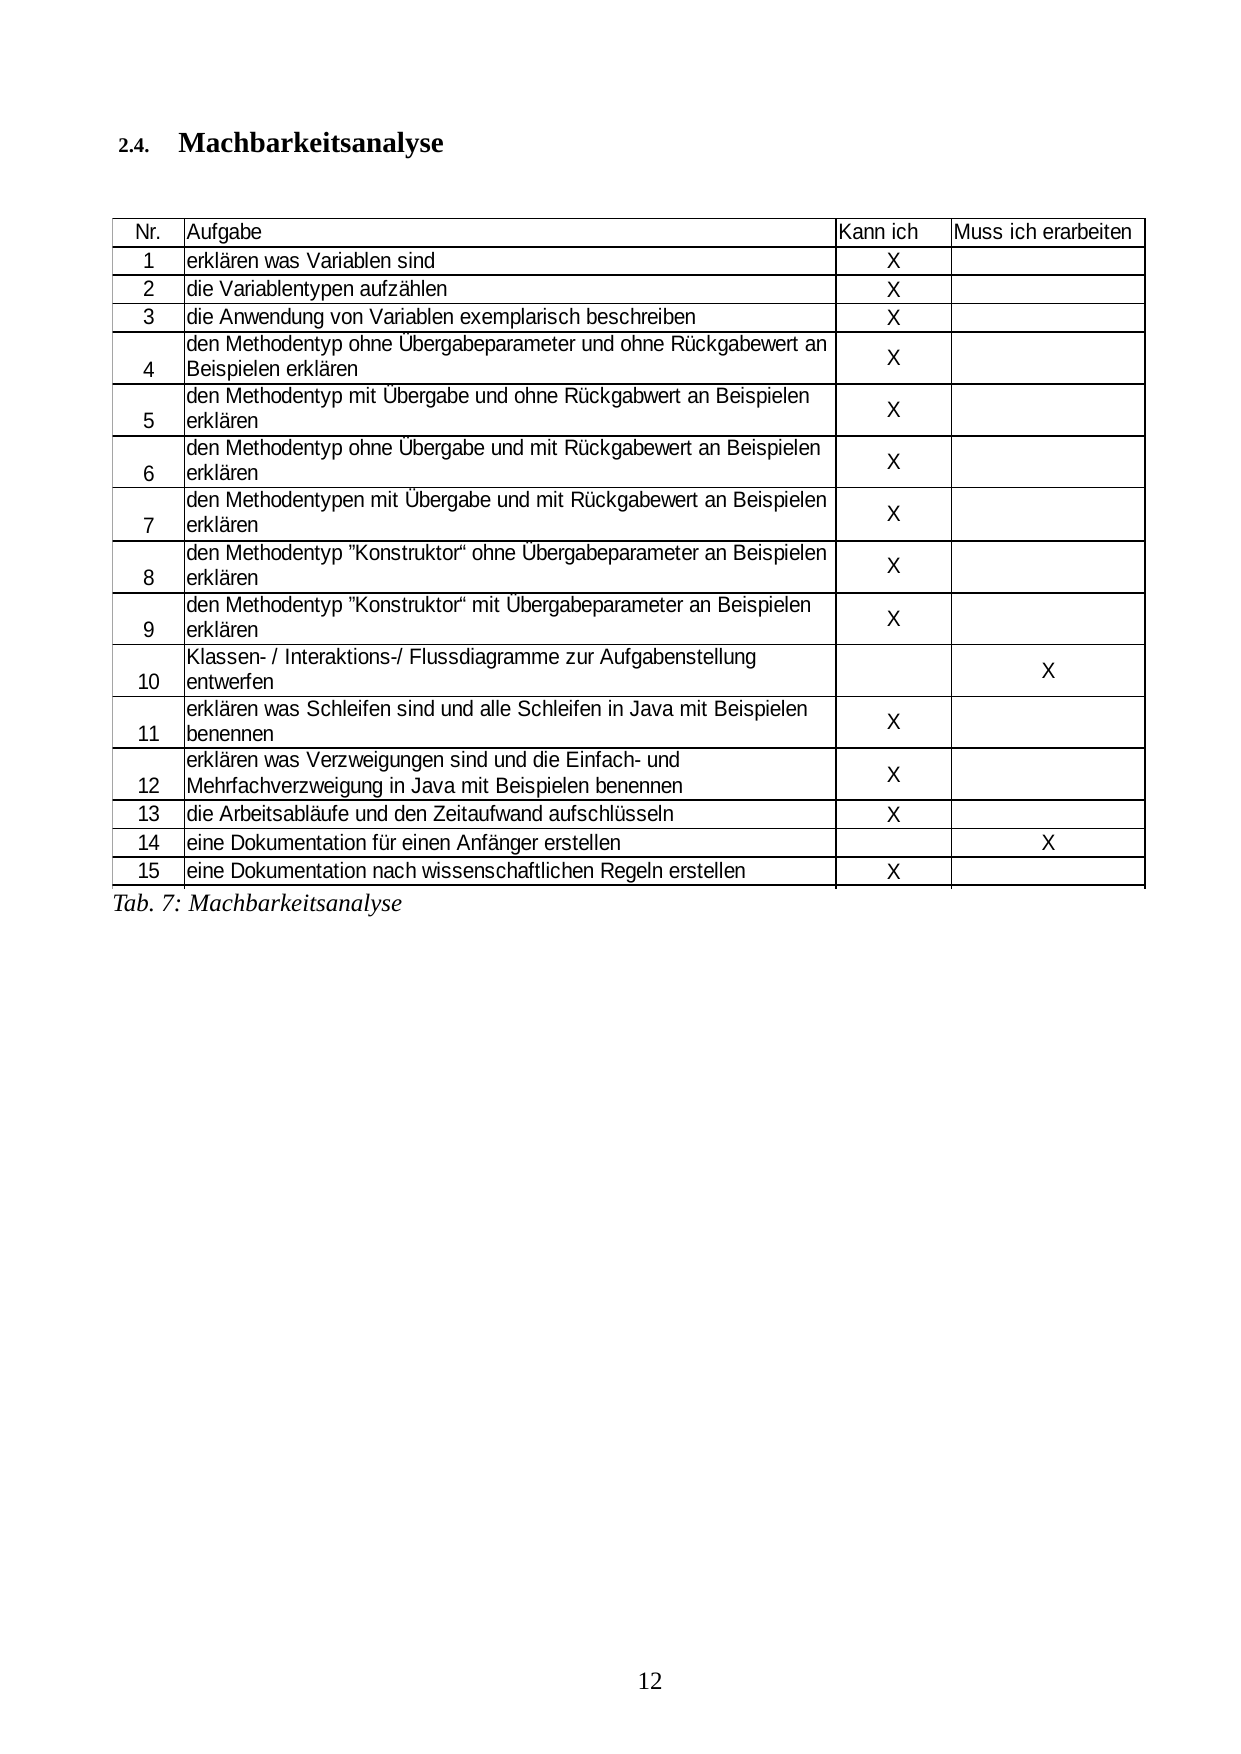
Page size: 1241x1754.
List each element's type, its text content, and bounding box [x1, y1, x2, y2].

subtitle Machbarkeitsanalyse [118, 125, 1181, 159]
text Tab. 7: Machbarkeitsanalyse [112, 218, 1148, 917]
